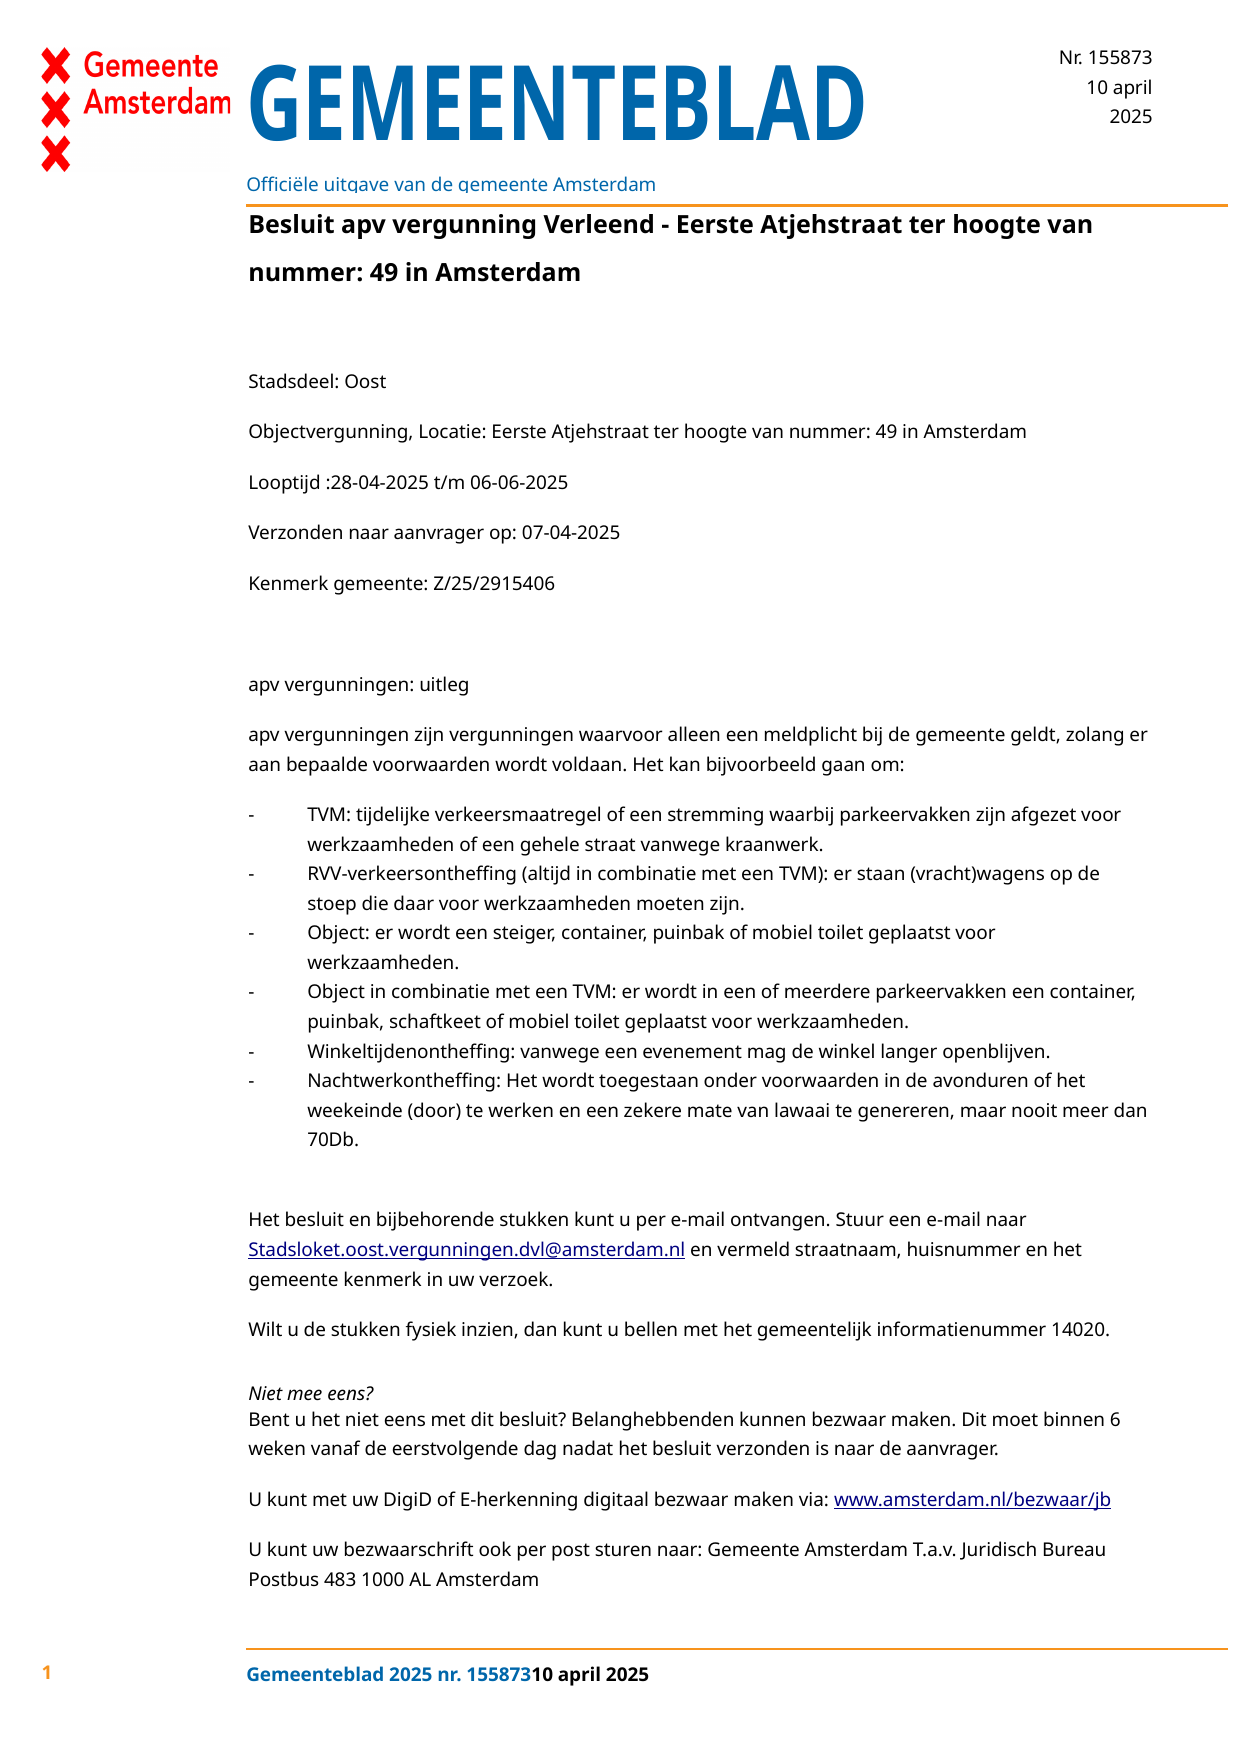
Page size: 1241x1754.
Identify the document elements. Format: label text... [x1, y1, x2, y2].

list Winkeltijdenontheffing: vanwege een evenement mag de winkel langer openblijven. [248, 1038, 1152, 1064]
list TVM: tijdelijke verkeersmaatregel of een stremming waarbij parkeervakken zijn afgezet voor werkzaamheden of een gehele straat vanwege kraanwerk. [248, 801, 1152, 857]
picture [41, 47, 231, 172]
text Objectvergunning, Locatie: Eerste Atjehstraat ter hoogte van nummer: 49 in Amsterdam [248, 419, 1152, 444]
text Verzonden naar aanvrager op: 07-04-2025 [248, 519, 1152, 545]
text Besluit apv vergunning Verleend - Eerste Atjehstraat ter hoogte van nummer: 49 in Amsterdam [248, 207, 1152, 288]
text Het besluit en bijbehorende stukken kunt u per e-mail ontvangen. Stuur een e-mail naar Stadsloket.oost.vergunningen.dvl@amsterdam.nl en vermeld straatnaam, huisnummer en het gemeente kenmerk in uw verzoek. [248, 1207, 1152, 1292]
list Nachtwerkontheffing: Het wordt toegestaan onder voorwaarden in de avonduren of het weekeinde (door) te werken en een zekere mate van lawaai te genereren, maar nooit meer dan 70Db. [248, 1067, 1152, 1152]
text Wilt u de stukken fysiek inzien, dan kunt u bellen met het gemeentelijk informatienummer 14020. [248, 1316, 1152, 1342]
text Stadsdeel: Oost [248, 368, 1152, 394]
list Object in combinatie met een TVM: er wordt in een of meerdere parkeervakken een container, puinbak, schaftkeet of mobiel toilet geplaatst voor werkzaamheden. [248, 979, 1152, 1034]
text U kunt met uw DigiD of E-herkenning digitaal bezwaar maken via: www.amsterdam.nl/bezwaar/jb [248, 1486, 1152, 1512]
text apv vergunningen zijn vergunningen waarvoor alleen een meldplicht bij de gemeente geldt, zolang er aan bepaalde voorwaarden wordt voldaan. Het kan bijvoorbeeld gaan om: [248, 721, 1152, 777]
text Kenmerk gemeente: Z/25/2915406 [248, 570, 1152, 596]
list RVV-verkeersontheffing (altijd in combinatie met een TVM): er staan (vracht)wagens op de stoep die daar voor werkzaamheden moeten zijn. [248, 860, 1152, 916]
text Niet mee eens? [248, 1380, 1152, 1406]
text Bent u het niet eens met dit besluit? Belanghebbenden kunnen bezwaar maken. Dit moet binnen 6 weken vanaf de eerstvolgende dag nadat het besluit verzonden is naar de aanvrager. [248, 1406, 1152, 1461]
list Object: er wordt een steiger, container, puinbak of mobiel toilet geplaatst voor werkzaamheden. [248, 919, 1152, 975]
text U kunt uw bezwaarschrift ook per post sturen naar: Gemeente Amsterdam T.a.v. Juridisch Bureau Postbus 483 1000 AL Amsterdam [248, 1536, 1152, 1592]
text apv vergunningen: uitleg [248, 671, 1152, 697]
text Looptijd :28-04-2025 t/m 06-06-2025 [248, 469, 1152, 495]
